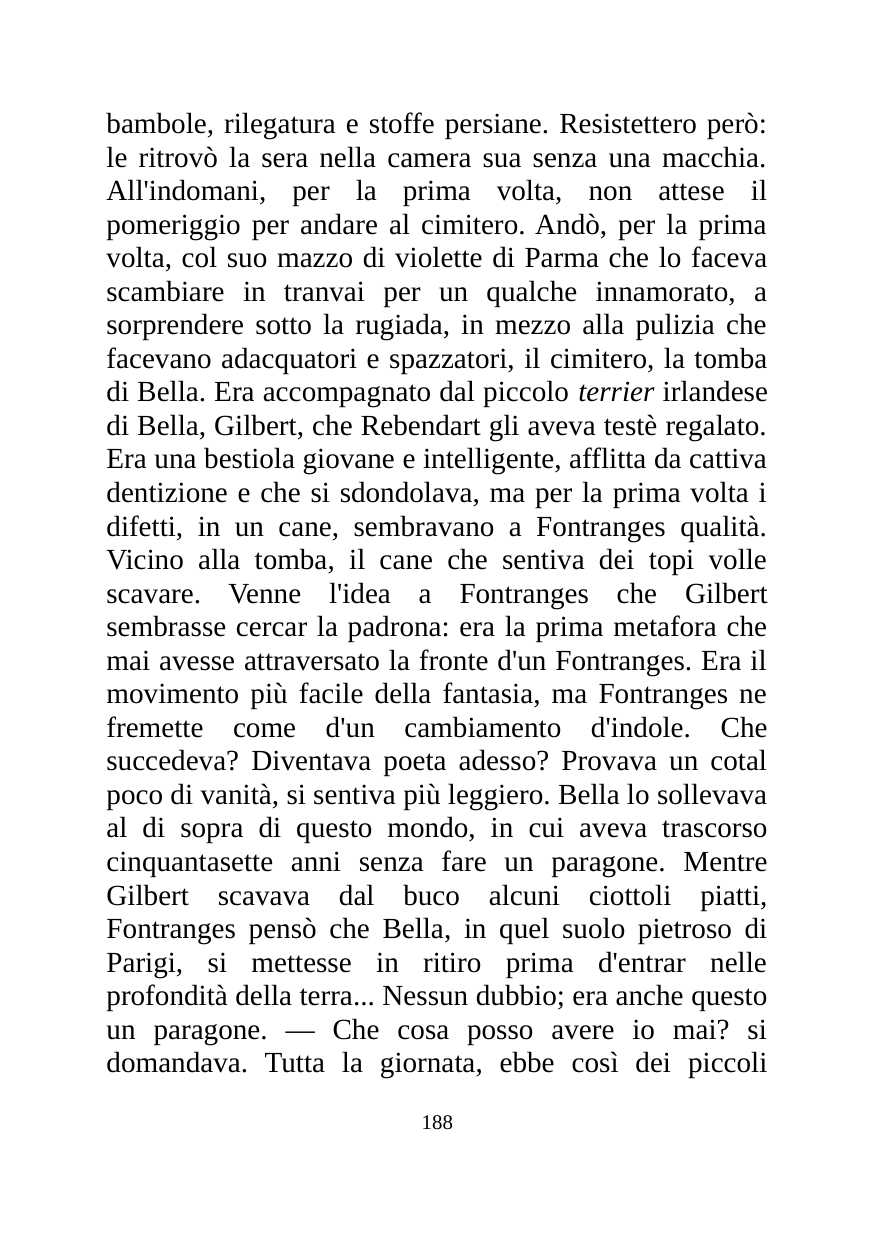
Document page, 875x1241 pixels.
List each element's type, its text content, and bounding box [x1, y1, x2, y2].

text bambole, rilegatura e stoffe persiane. Resistettero però: le ritrovò la sera nella camera sua senza una macchia. All'indomani, per la prima volta, non attese il pomeriggio per andare al cimitero. Andò, per la prima volta, col suo mazzo di violette di Parma che lo faceva scambiare in tranvai per un qualche innamorato, a sorprendere sotto la rugiada, in mezzo alla pulizia che facevano adacquatori e spazzatori, il cimitero, la tomba di Bella. Era accompagnato dal piccolo terrier irlandese di Bella, Gilbert, che Rebendart gli aveva testè regalato. Era una bestiola giovane e intelligente, afflitta da cattiva dentizione e che si sdondolava, ma per la prima volta i difetti, in un cane, sembravano a Fontranges qualità. Vicino alla tomba, il cane che sentiva dei topi volle scavare. Venne l'idea a Fontranges che Gilbert sembrasse cercar la padrona: era la prima metafora che mai avesse attraversato la fronte d'un Fontranges. Era il movimento più facile della fantasia, ma Fontranges ne fremette come d'un cambiamento d'indole. Che succedeva? Diventava poeta adesso? Provava un cotal poco di vanità, si sentiva più leggiero. Bella lo sollevava al di sopra di questo mondo, in cui aveva trascorso cinquantasette anni senza fare un paragone. Mentre Gilbert scavava dal buco alcuni ciottoli piatti, Fontranges pensò che Bella, in quel suolo pietroso di Parigi, si mettesse in ritiro prima d'entrar nelle profondità della terra... Nessun dubbio; era anche questo un paragone. — Che cosa posso avere io mai? si domandava. Tutta la giornata, ebbe così dei piccoli [106, 106, 768, 1079]
